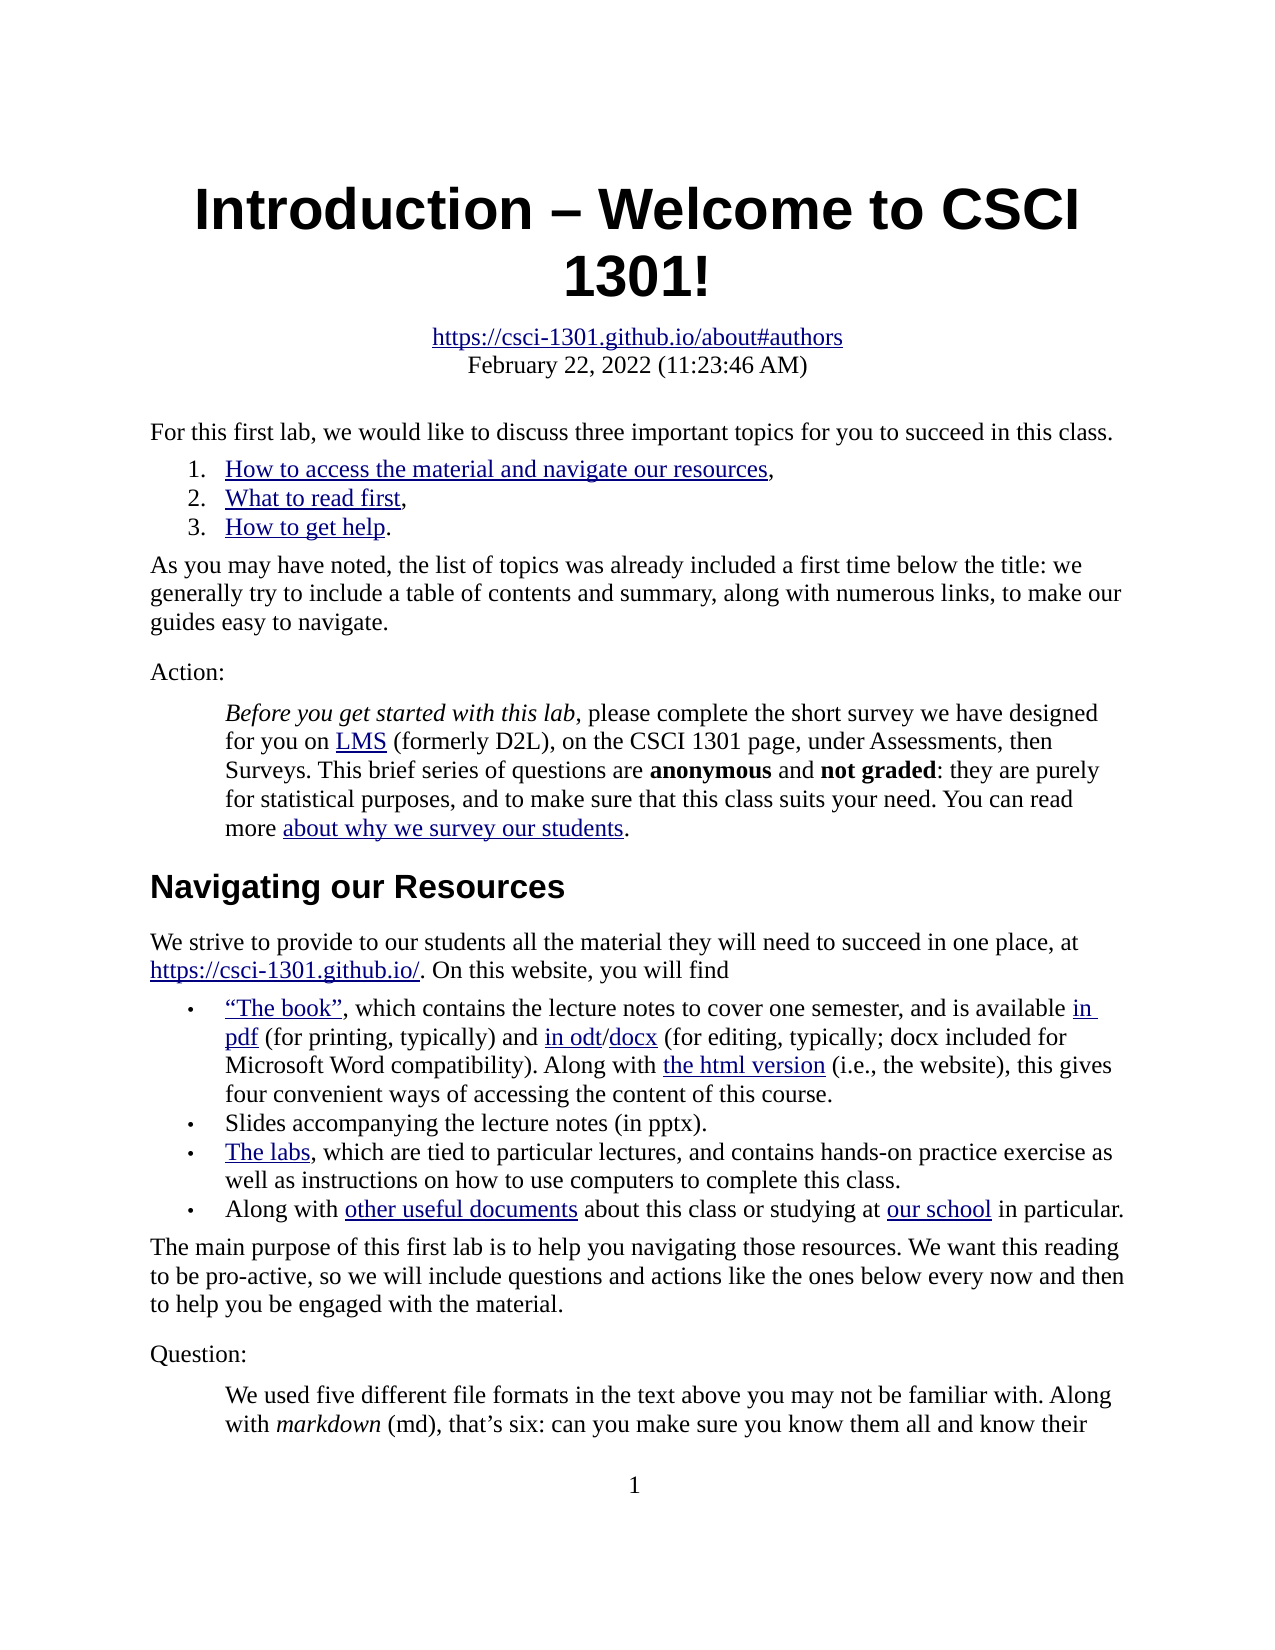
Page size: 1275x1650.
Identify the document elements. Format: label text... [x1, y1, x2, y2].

title Introduction – Welcome to CSCI 1301! [150, 175, 1125, 309]
text February 22, 2022 (11:23:46 AM) [150, 350, 1125, 379]
list What to read first, [187, 483, 1125, 512]
list How to access the material and navigate our resources, [187, 454, 1125, 483]
text We used five different file formats in the text above you may not be familiar with. Along with markdown (md), that’s six: can you make sure you know them all and know their [225, 1380, 1125, 1437]
text Before you get started with this lab, please complete the short survey we have designed for you on LMS (formerly D2L), on the CSCI 1301 page, under Assessments, then Surveys. This brief series of questions are anonymous and not graded: they are purely for statistical purposes, and to make sure that this class suits your need. You can read more about why we survey our students. [225, 698, 1125, 841]
text Question: [150, 1339, 1125, 1368]
list Slides accompanying the lecture notes (in pptx). [187, 1108, 1125, 1137]
text https://csci-1301.github.io/about#authors [150, 322, 1125, 350]
text For this first lab, we would like to discuss three important topics for you to succeed in this class. [150, 417, 1125, 446]
text Action: [150, 657, 1125, 686]
list The labs, which are tied to particular lectures, and contains hands-on practice exercise as well as instructions on how to use computers to complete this class. [187, 1137, 1125, 1194]
text The main purpose of this first lab is to help you navigating those resources. We want this reading to be pro-active, so we will include questions and actions like the ones below every now and then to help you be engaged with the material. [150, 1232, 1125, 1318]
list “The book”, which contains the lecture notes to cover one semester, and is available in pdf (for printing, typically) and in odt/docx (for editing, typically; docx included for Microsoft Word compatibility). Along with the html version (i.e., the website), this gives four convenient ways of accessing the content of this course. [187, 993, 1125, 1108]
list Along with other useful documents about this class or studying at our school in particular. [187, 1194, 1125, 1223]
text We strive to provide to our students all the material they will need to succeed in one place, at https://csci-1301.github.io/. On this website, you will find [150, 927, 1125, 984]
subtitle Navigating our Resources [150, 866, 1125, 905]
list How to get help. [187, 512, 1125, 541]
text As you may have noted, the list of topics was already included a first time below the title: we generally try to include a table of contents and summary, along with numerous links, to make our guides easy to navigate. [150, 550, 1125, 636]
